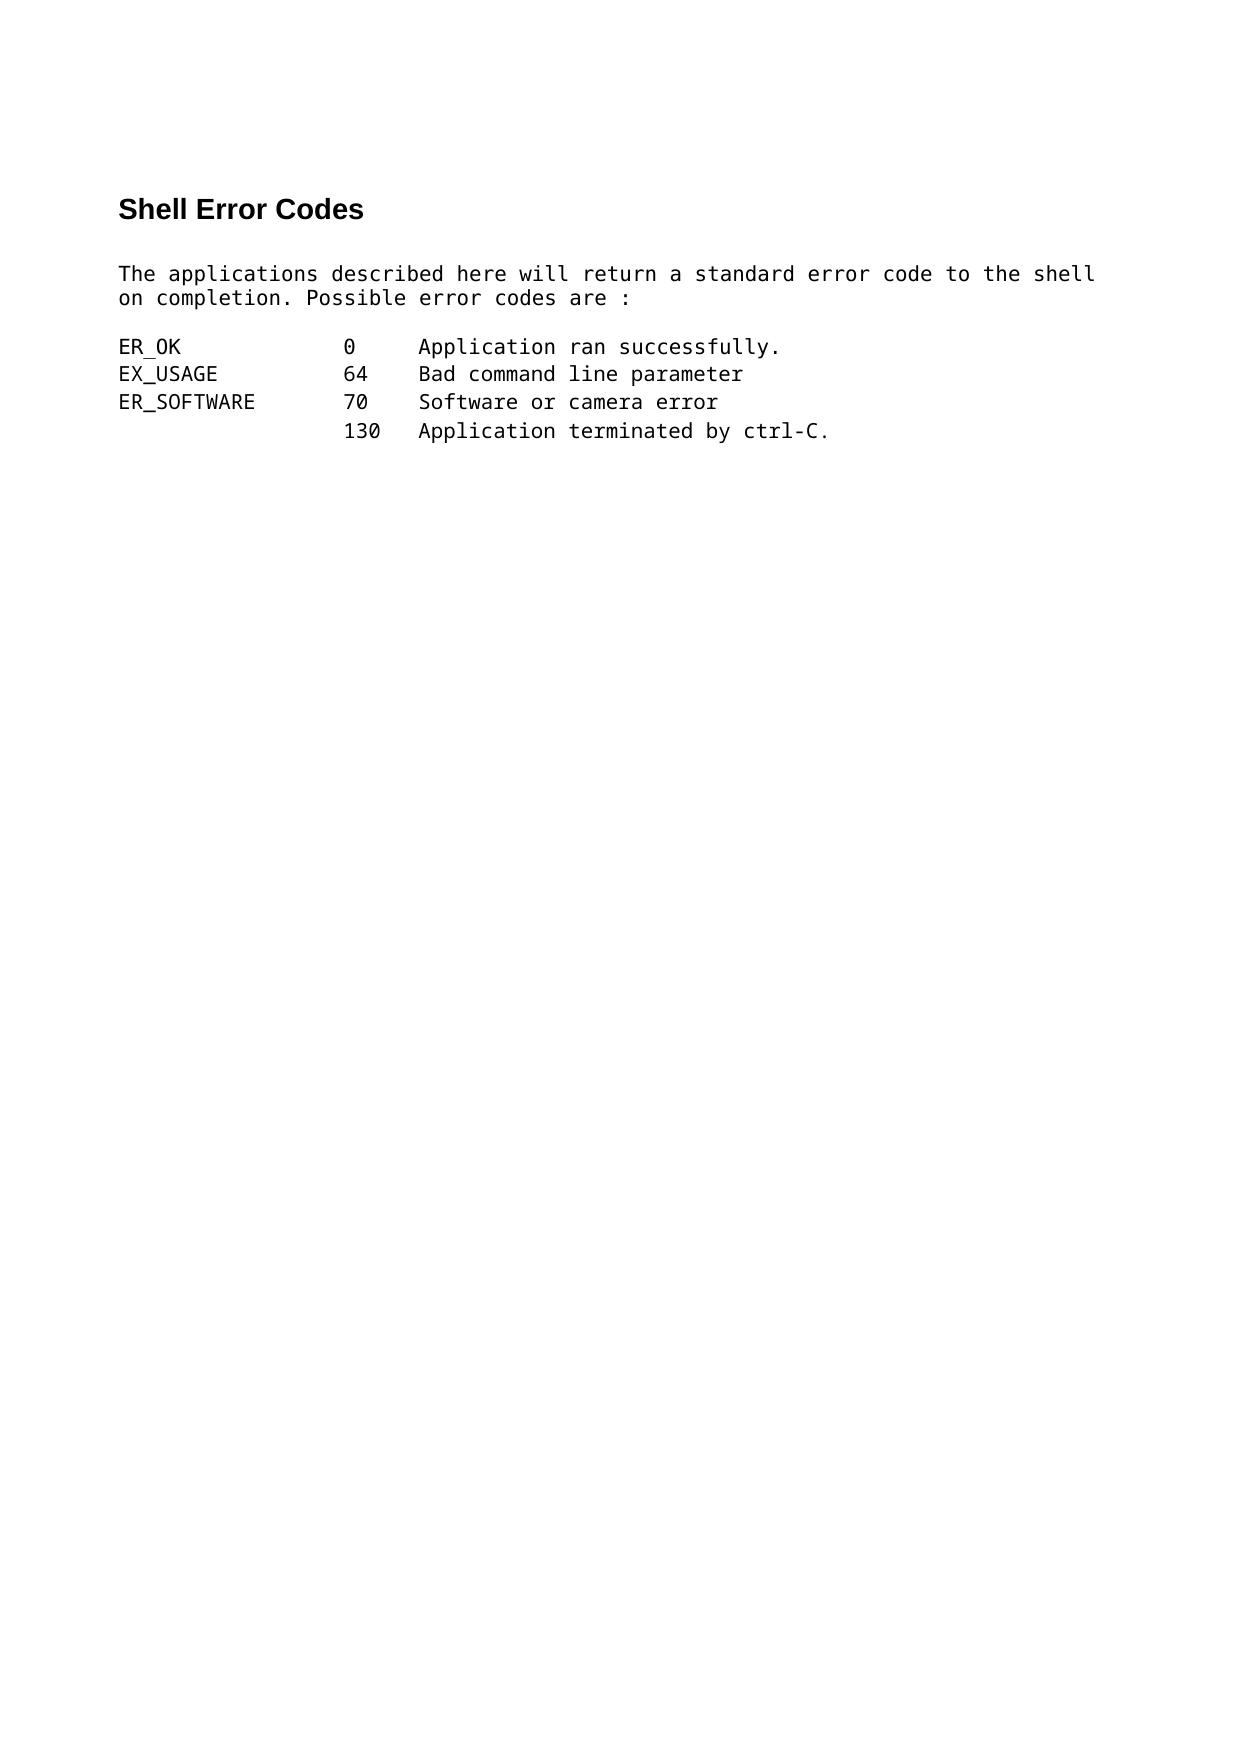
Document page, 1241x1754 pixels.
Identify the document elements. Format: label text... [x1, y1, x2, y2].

text ER_SOFTWARE 70 Software or camera error [118, 387, 1122, 416]
text The applications described here will return a standard error code to the shell on completion. Possible error codes are : [118, 262, 1122, 311]
text 130 Application terminated by ctrl-C. [118, 416, 1122, 444]
text EX_USAGE 64 Bad command line parameter [118, 359, 1122, 387]
text ER_OK 0 Application ran successfully. [118, 335, 1122, 359]
subtitle Shell Error Codes [118, 192, 1122, 225]
